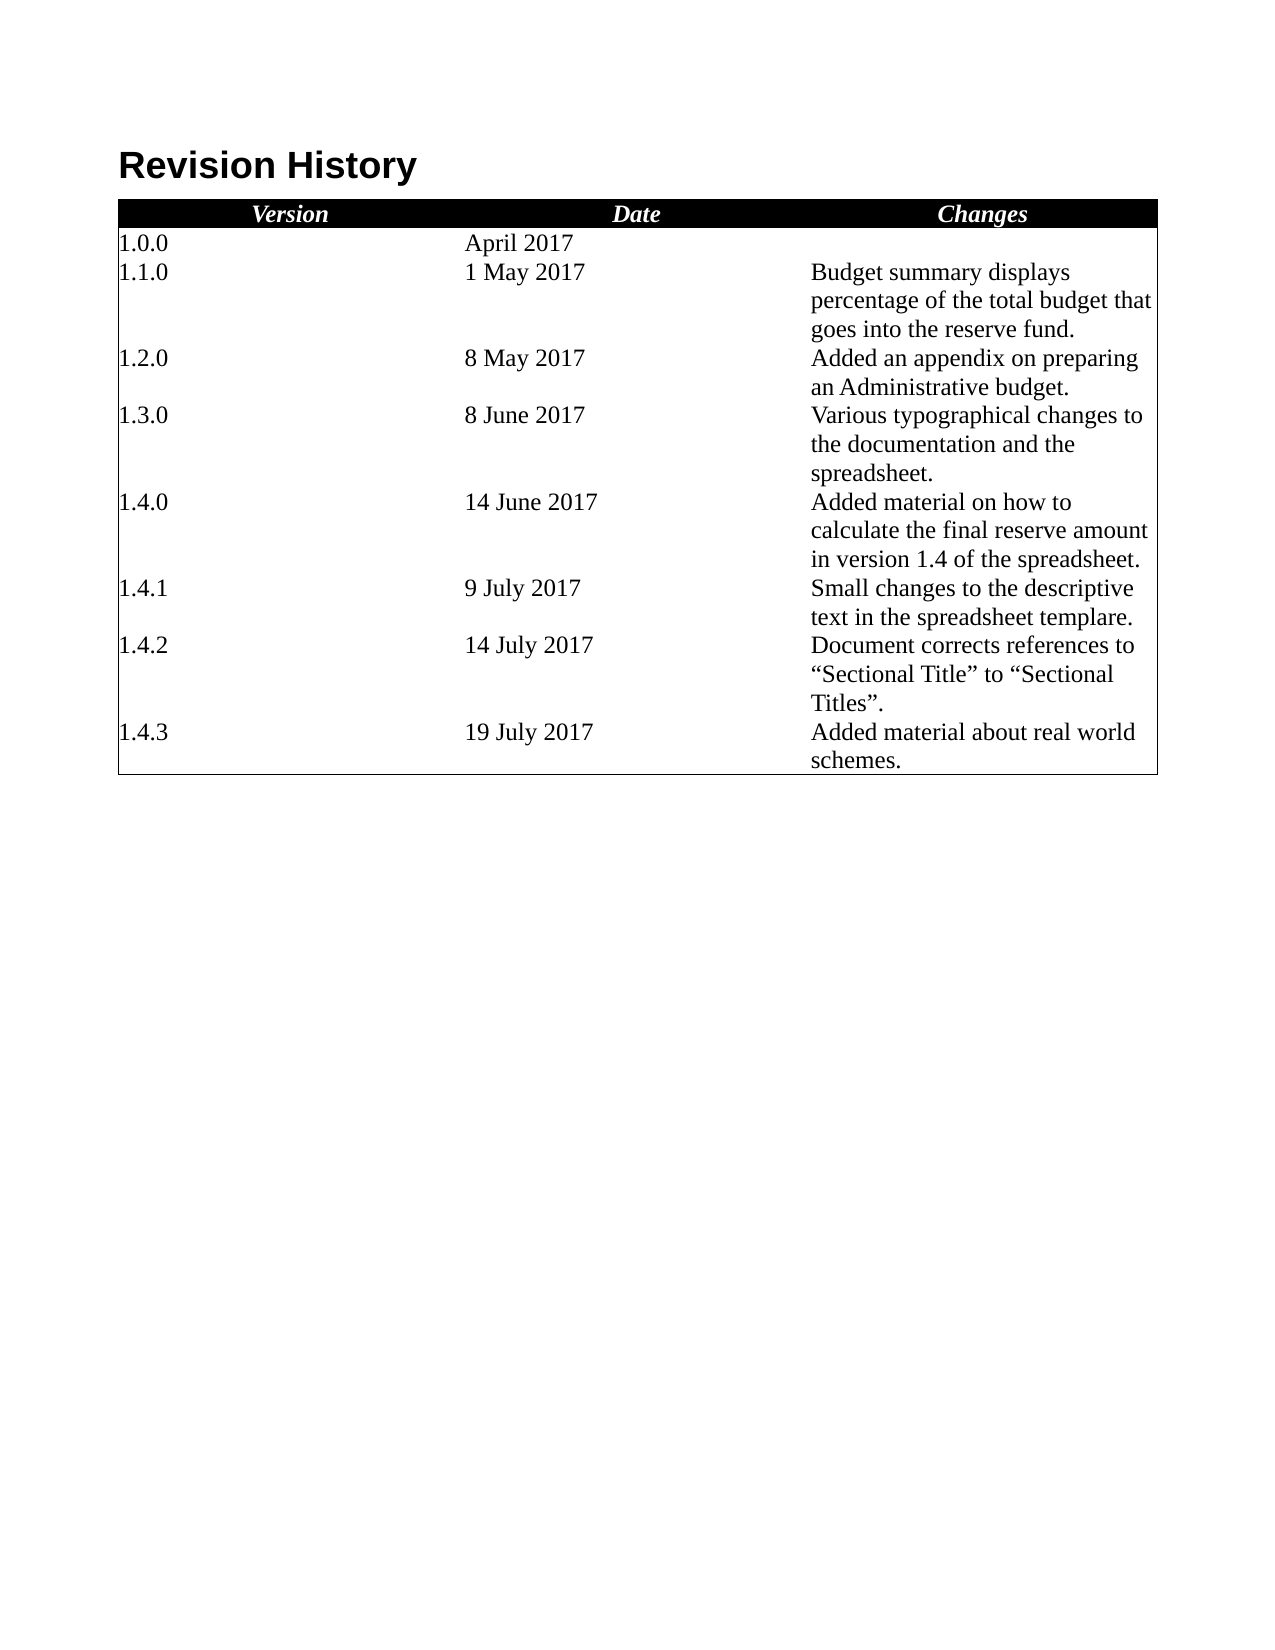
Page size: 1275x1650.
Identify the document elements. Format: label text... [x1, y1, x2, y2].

table_cell 9 July 2017 [464, 573, 811, 631]
table_cell 1.1.0 [119, 257, 464, 343]
table_cell Added an appendix on preparing an Administrative budget. [811, 343, 1157, 401]
subtitle Revision History [118, 143, 1157, 187]
table_cell Added material on how to calculate the final reserve amount in version 1.4 of the spreadsheet. [811, 487, 1157, 573]
table_cell Document corrects references to “Sectional Title” to “Sectional Titles”. [811, 631, 1157, 717]
table_cell 14 July 2017 [464, 631, 811, 717]
table_cell 1.0.0 [119, 228, 464, 257]
table_cell 1.4.0 [119, 487, 464, 573]
table_cell 1.4.1 [119, 573, 464, 631]
table_cell Budget summary displays percentage of the total budget that goes into the reserve fund. [811, 257, 1157, 343]
table_cell Small changes to the descriptive text in the spreadsheet templare. [811, 573, 1157, 631]
table_header Version [119, 200, 464, 228]
table_cell 1.3.0 [119, 401, 464, 487]
table_cell 19 July 2017 [464, 717, 811, 774]
table_header Changes [811, 200, 1157, 228]
table_cell 14 June 2017 [464, 487, 811, 573]
table_cell Added material about real world schemes. [811, 717, 1157, 774]
table_cell Various typographical changes to the documentation and the spreadsheet. [811, 401, 1157, 487]
table_cell 8 June 2017 [464, 401, 811, 487]
table_cell April 2017 [464, 228, 811, 257]
table_cell [811, 228, 1157, 257]
table_header Date [464, 200, 811, 228]
table_cell 1 May 2017 [464, 257, 811, 343]
table_cell 1.2.0 [119, 343, 464, 401]
table_cell 1.4.3 [119, 717, 464, 774]
table_cell 8 May 2017 [464, 343, 811, 401]
table_cell 1.4.2 [119, 631, 464, 717]
